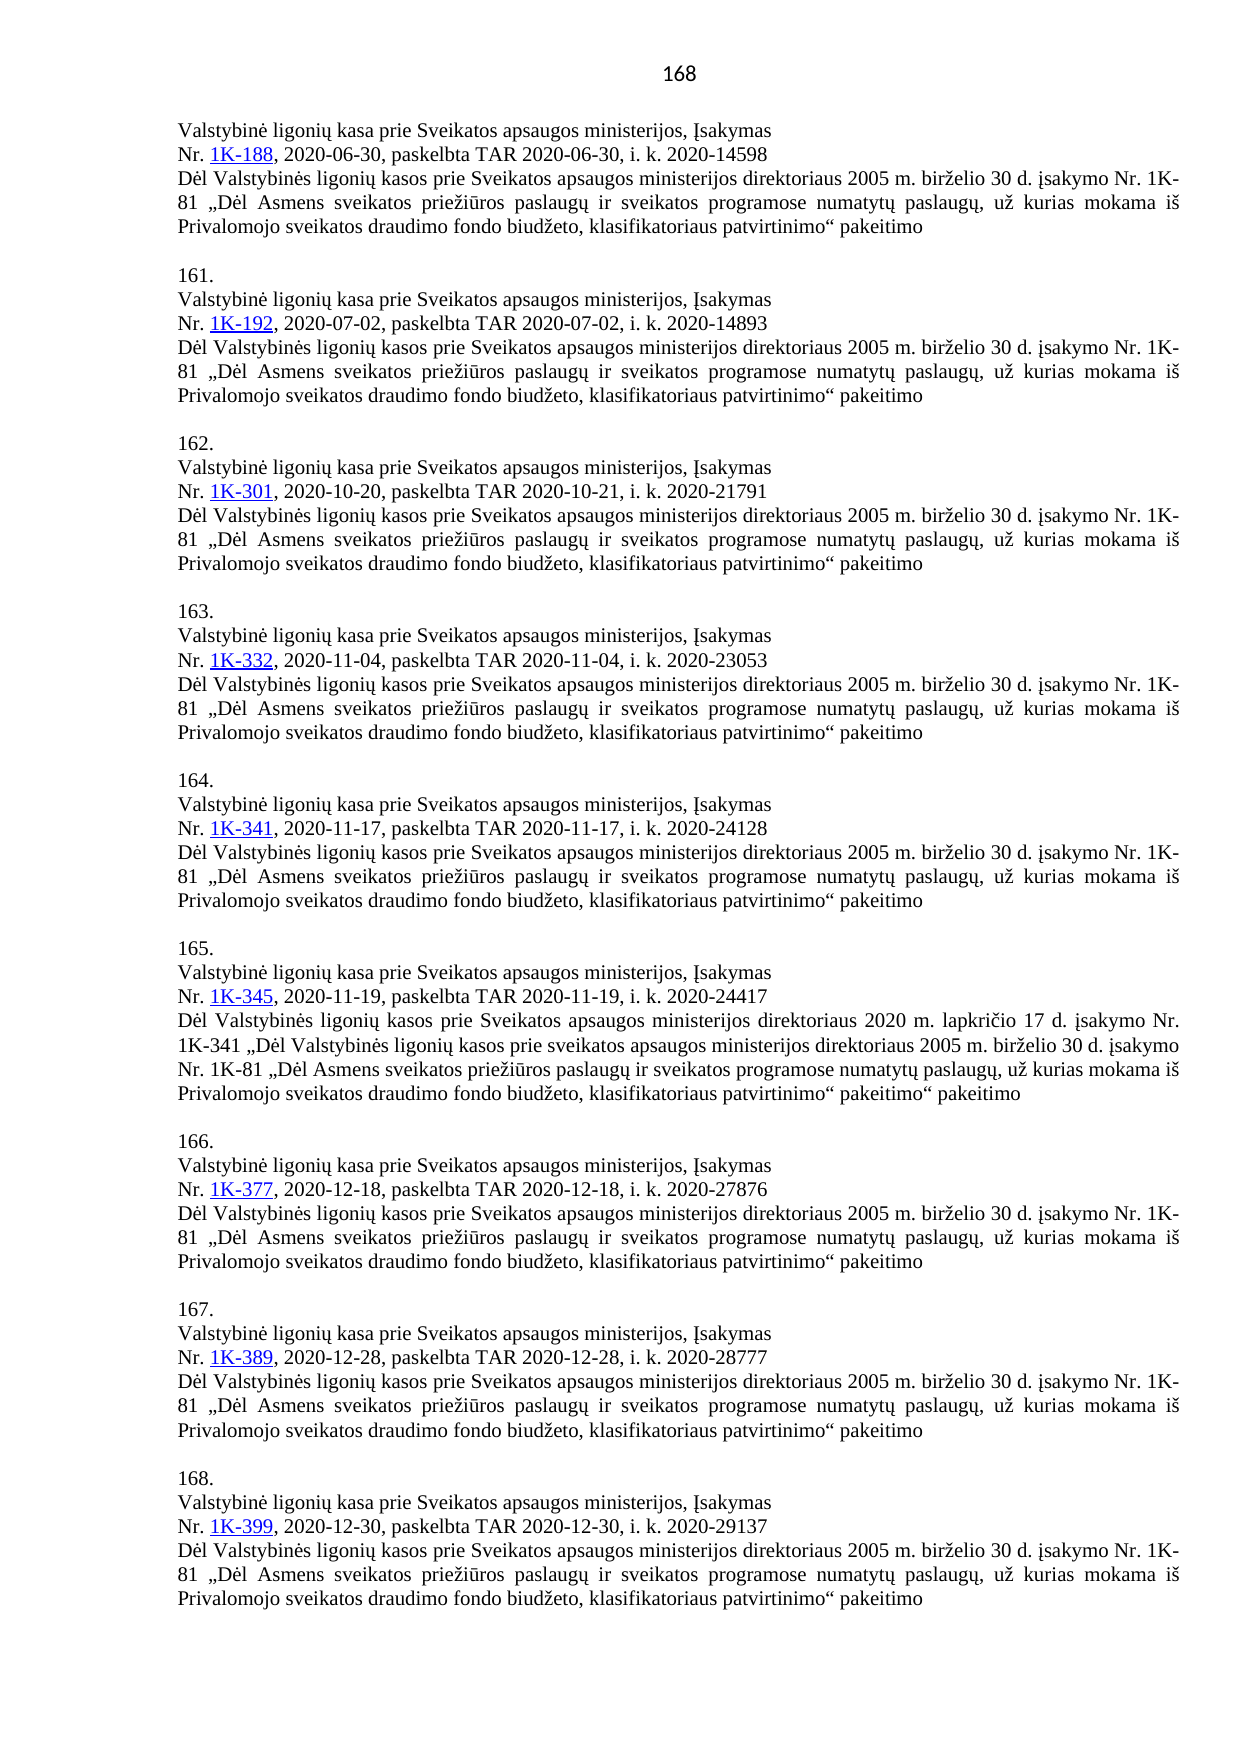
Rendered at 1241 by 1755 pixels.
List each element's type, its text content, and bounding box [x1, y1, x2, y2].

text Nr. 1K-301, 2020-10-20, paskelbta TAR 2020-10-21, i. k. 2020-21791 [177, 479, 1181, 503]
text Valstybinė ligonių kasa prie Sveikatos apsaugos ministerijos, Įsakymas [177, 118, 1181, 142]
text Valstybinė ligonių kasa prie Sveikatos apsaugos ministerijos, Įsakymas [177, 1490, 1181, 1514]
text Nr. 1K-345, 2020-11-19, paskelbta TAR 2020-11-19, i. k. 2020-24417 [177, 984, 1181, 1008]
text Valstybinė ligonių kasa prie Sveikatos apsaugos ministerijos, Įsakymas [177, 455, 1181, 479]
text Valstybinė ligonių kasa prie Sveikatos apsaugos ministerijos, Įsakymas [177, 960, 1181, 984]
text 166. [177, 1129, 1181, 1153]
text Dėl Valstybinės ligonių kasos prie Sveikatos apsaugos ministerijos direktoriaus 2005 m. birželio 30 d. įsakymo Nr. 1K-81 „Dėl Asmens sveikatos priežiūros paslaugų ir sveikatos programose numatytų paslaugų, už kurias mokama iš Privalomojo sveikatos draudimo fondo biudžeto, klasifikatoriaus patvirtinimo“ pakeitimo [177, 166, 1181, 238]
text Dėl Valstybinės ligonių kasos prie Sveikatos apsaugos ministerijos direktoriaus 2005 m. birželio 30 d. įsakymo Nr. 1K-81 „Dėl Asmens sveikatos priežiūros paslaugų ir sveikatos programose numatytų paslaugų, už kurias mokama iš Privalomojo sveikatos draudimo fondo biudžeto, klasifikatoriaus patvirtinimo“ pakeitimo [177, 1538, 1181, 1610]
text 168. [177, 1466, 1181, 1490]
text Dėl Valstybinės ligonių kasos prie Sveikatos apsaugos ministerijos direktoriaus 2020 m. lapkričio 17 d. įsakymo Nr. 1K-341 „Dėl Valstybinės ligonių kasos prie sveikatos apsaugos ministerijos direktoriaus 2005 m. birželio 30 d. įsakymo Nr. 1K-81 „Dėl Asmens sveikatos priežiūros paslaugų ir sveikatos programose numatytų paslaugų, už kurias mokama iš Privalomojo sveikatos draudimo fondo biudžeto, klasifikatoriaus patvirtinimo“ pakeitimo“ pakeitimo [177, 1008, 1181, 1105]
text 164. [177, 768, 1181, 792]
text Dėl Valstybinės ligonių kasos prie Sveikatos apsaugos ministerijos direktoriaus 2005 m. birželio 30 d. įsakymo Nr. 1K-81 „Dėl Asmens sveikatos priežiūros paslaugų ir sveikatos programose numatytų paslaugų, už kurias mokama iš Privalomojo sveikatos draudimo fondo biudžeto, klasifikatoriaus patvirtinimo“ pakeitimo [177, 672, 1181, 744]
text 165. [177, 936, 1181, 960]
text Nr. 1K-332, 2020-11-04, paskelbta TAR 2020-11-04, i. k. 2020-23053 [177, 647, 1181, 672]
text Valstybinė ligonių kasa prie Sveikatos apsaugos ministerijos, Įsakymas [177, 1153, 1181, 1177]
text Dėl Valstybinės ligonių kasos prie Sveikatos apsaugos ministerijos direktoriaus 2005 m. birželio 30 d. įsakymo Nr. 1K-81 „Dėl Asmens sveikatos priežiūros paslaugų ir sveikatos programose numatytų paslaugų, už kurias mokama iš Privalomojo sveikatos draudimo fondo biudžeto, klasifikatoriaus patvirtinimo“ pakeitimo [177, 1201, 1181, 1273]
text Valstybinė ligonių kasa prie Sveikatos apsaugos ministerijos, Įsakymas [177, 1321, 1181, 1345]
text Nr. 1K-377, 2020-12-18, paskelbta TAR 2020-12-18, i. k. 2020-27876 [177, 1177, 1181, 1201]
text 167. [177, 1297, 1181, 1321]
text Nr. 1K-192, 2020-07-02, paskelbta TAR 2020-07-02, i. k. 2020-14893 [177, 311, 1181, 335]
text Nr. 1K-399, 2020-12-30, paskelbta TAR 2020-12-30, i. k. 2020-29137 [177, 1514, 1181, 1538]
text Nr. 1K-188, 2020-06-30, paskelbta TAR 2020-06-30, i. k. 2020-14598 [177, 142, 1181, 166]
text Nr. 1K-389, 2020-12-28, paskelbta TAR 2020-12-28, i. k. 2020-28777 [177, 1345, 1181, 1369]
text Dėl Valstybinės ligonių kasos prie Sveikatos apsaugos ministerijos direktoriaus 2005 m. birželio 30 d. įsakymo Nr. 1K-81 „Dėl Asmens sveikatos priežiūros paslaugų ir sveikatos programose numatytų paslaugų, už kurias mokama iš Privalomojo sveikatos draudimo fondo biudžeto, klasifikatoriaus patvirtinimo“ pakeitimo [177, 1369, 1181, 1442]
text Nr. 1K-341, 2020-11-17, paskelbta TAR 2020-11-17, i. k. 2020-24128 [177, 816, 1181, 840]
text 162. [177, 431, 1181, 455]
text Valstybinė ligonių kasa prie Sveikatos apsaugos ministerijos, Įsakymas [177, 287, 1181, 311]
text 163. [177, 599, 1181, 623]
text Dėl Valstybinės ligonių kasos prie Sveikatos apsaugos ministerijos direktoriaus 2005 m. birželio 30 d. įsakymo Nr. 1K-81 „Dėl Asmens sveikatos priežiūros paslaugų ir sveikatos programose numatytų paslaugų, už kurias mokama iš Privalomojo sveikatos draudimo fondo biudžeto, klasifikatoriaus patvirtinimo“ pakeitimo [177, 503, 1181, 575]
text Valstybinė ligonių kasa prie Sveikatos apsaugos ministerijos, Įsakymas [177, 792, 1181, 816]
text Dėl Valstybinės ligonių kasos prie Sveikatos apsaugos ministerijos direktoriaus 2005 m. birželio 30 d. įsakymo Nr. 1K-81 „Dėl Asmens sveikatos priežiūros paslaugų ir sveikatos programose numatytų paslaugų, už kurias mokama iš Privalomojo sveikatos draudimo fondo biudžeto, klasifikatoriaus patvirtinimo“ pakeitimo [177, 840, 1181, 912]
text Valstybinė ligonių kasa prie Sveikatos apsaugos ministerijos, Įsakymas [177, 623, 1181, 647]
text Dėl Valstybinės ligonių kasos prie Sveikatos apsaugos ministerijos direktoriaus 2005 m. birželio 30 d. įsakymo Nr. 1K-81 „Dėl Asmens sveikatos priežiūros paslaugų ir sveikatos programose numatytų paslaugų, už kurias mokama iš Privalomojo sveikatos draudimo fondo biudžeto, klasifikatoriaus patvirtinimo“ pakeitimo [177, 335, 1181, 407]
text 161. [177, 262, 1181, 287]
